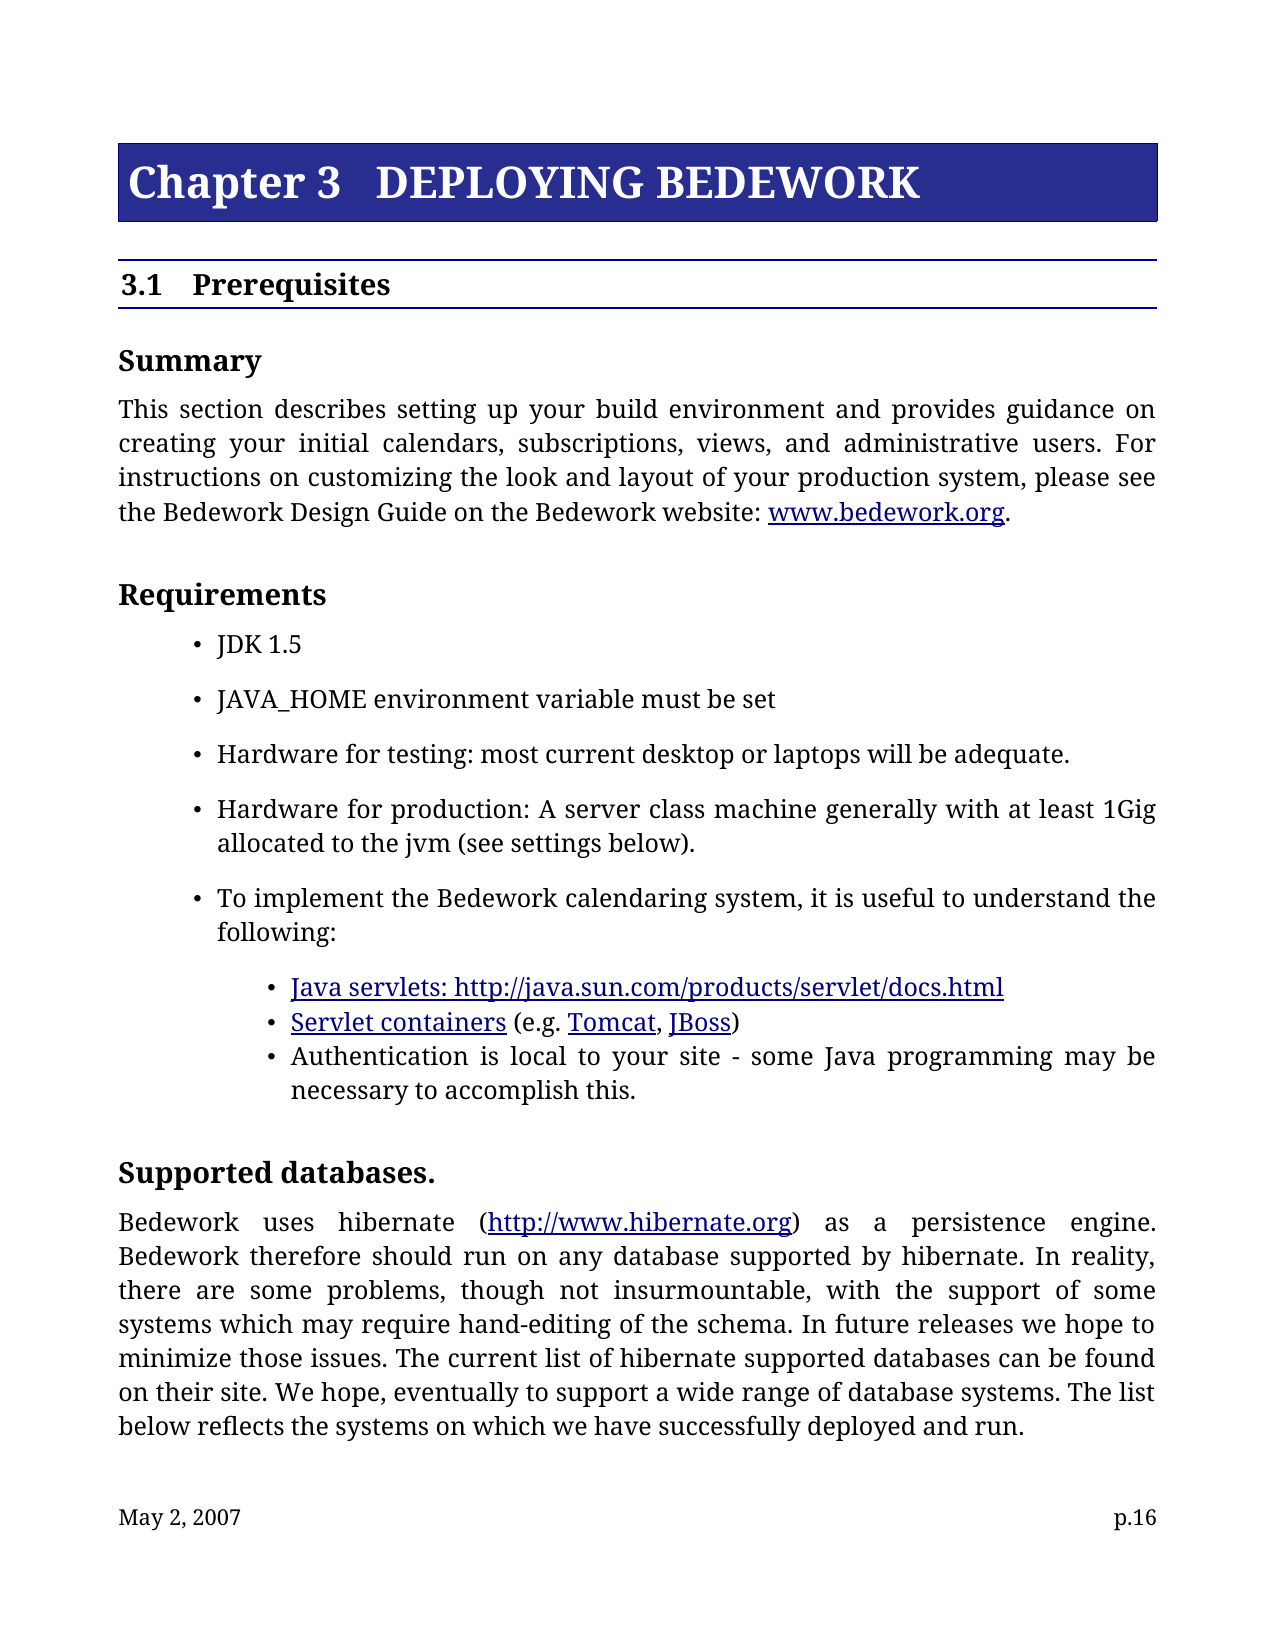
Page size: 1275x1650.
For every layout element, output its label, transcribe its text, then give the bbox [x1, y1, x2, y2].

subtitle Summary [118, 340, 1157, 379]
list Servlet containers (e.g. Tomcat, JBoss) [267, 1004, 1157, 1038]
list Hardware for production: A server class machine generally with at least 1Gig allocated to the jvm (see settings below). [193, 792, 1157, 860]
list JAVA_HOME environment variable must be set [193, 682, 1157, 716]
subtitle DEPLOYING BEDEWORK [119, 144, 1157, 221]
list Authentication is local to your site - some Java programming may be necessary to accomplish this. [267, 1038, 1157, 1106]
list Hardware for testing: most current desktop or laptops will be adequate. [193, 737, 1157, 771]
subtitle Supported databases. [118, 1152, 1157, 1192]
text Bedework uses hibernate (http://www.hibernate.org) as a persistence engine. Bedework therefore should run on any database supported by hibernate. In reality, there are some problems, though not insurmountable, with the support of some systems which may require hand-editing of the schema. In future releases we hope to minimize those issues. The current list of hibernate supported databases can be found on their site. We hope, eventually to support a wide range of database systems. The list below reflects the systems on which we have successfully deployed and run. [118, 1204, 1157, 1443]
subtitle Prerequisites [118, 261, 1157, 307]
list Java servlets: http://java.sun.com/products/servlet/docs.html [267, 970, 1157, 1004]
text This section describes setting up your build environment and provides guidance on creating your initial calendars, subscriptions, views, and administrative users. For instructions on customizing the look and layout of your production system, please see the Bedework Design Guide on the Bedework website: www.bedework.org. [118, 392, 1157, 528]
subtitle Requirements [118, 574, 1157, 614]
list To implement the Bedework calendaring system, it is useful to understand the following: [193, 881, 1157, 949]
list JDK 1.5 [193, 626, 1157, 661]
